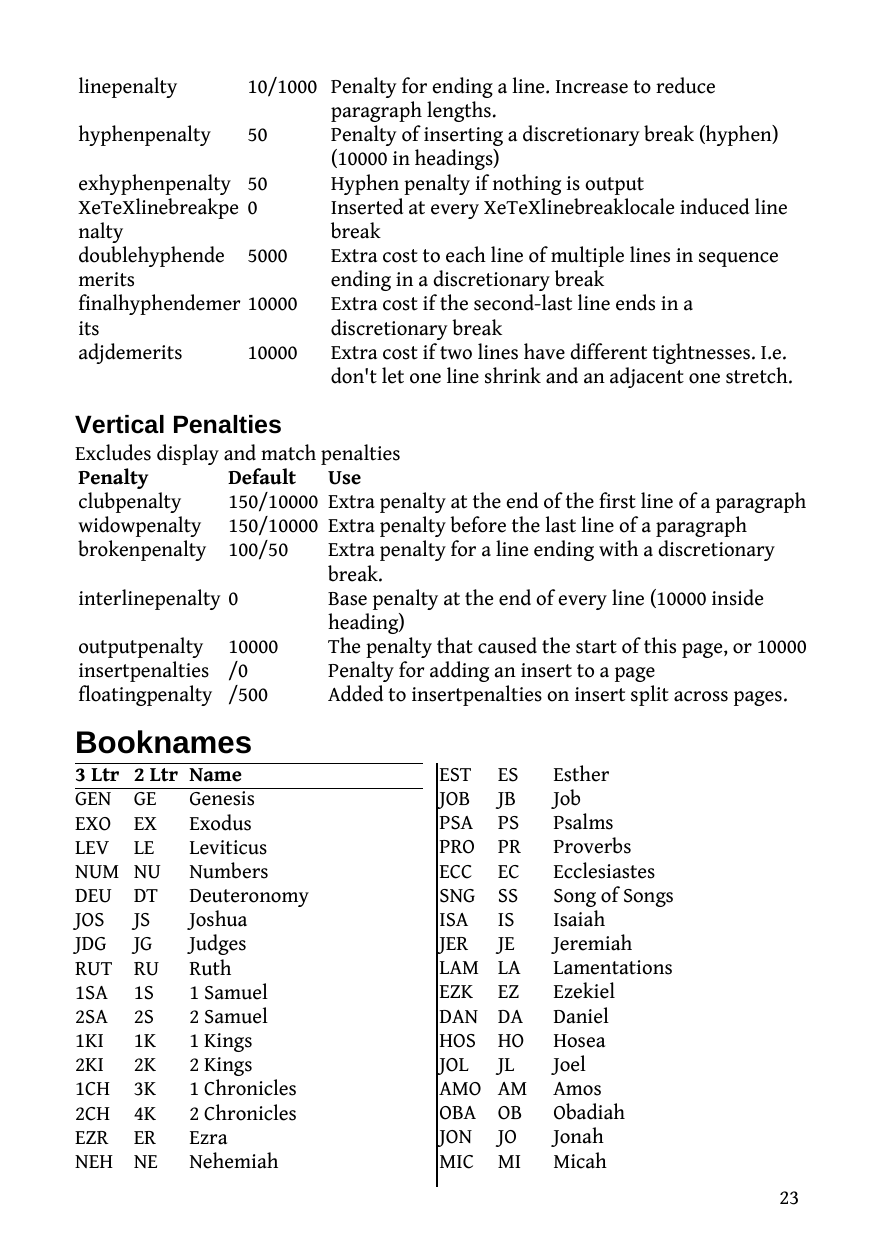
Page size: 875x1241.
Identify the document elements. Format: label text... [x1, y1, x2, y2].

table_cell EC [498, 860, 553, 884]
table_cell Ezra [189, 1126, 423, 1150]
table_cell Extra cost to each line of multiple lines in sequence ending in a discretionary break [328, 244, 796, 292]
table_cell LAM [439, 957, 498, 981]
table_cell Inserted at every XeTeXlinebreaklocale induced line break [328, 196, 796, 244]
table_cell Micah [553, 1150, 787, 1174]
table_cell EZ [498, 981, 553, 1005]
table_cell SNG [439, 884, 498, 908]
table_cell NUM [75, 860, 133, 884]
table_cell Ezekiel [553, 981, 787, 1005]
table_cell finalhyphendemerits [75, 293, 244, 341]
table_header Name [189, 764, 423, 787]
table_cell 1K [134, 1029, 189, 1053]
table_cell AM [498, 1078, 553, 1102]
table_cell Extra penalty before the last line of a paragraph [325, 515, 816, 539]
table_cell EST [439, 763, 498, 787]
table_cell Penalty for adding an insert to a page [325, 660, 816, 684]
table_cell EX [134, 812, 189, 836]
table_cell ER [134, 1126, 189, 1150]
table_cell 2 Chronicles [189, 1102, 423, 1126]
table_cell exhyphenpenalty [75, 172, 244, 196]
table_cell Joshua [189, 909, 423, 933]
table_header 3 Ltr [75, 764, 133, 787]
table_cell DEU [75, 884, 133, 908]
table_cell JOB [439, 788, 498, 812]
table_cell 10000 [244, 341, 328, 389]
table_cell DA [498, 1005, 553, 1029]
table_cell 0 [244, 196, 328, 244]
table_cell HO [498, 1029, 553, 1053]
table_cell hyphenpenalty [75, 123, 244, 172]
table_cell 2CH [75, 1102, 133, 1126]
table_cell Isaiah [553, 908, 787, 932]
table_cell NEH [75, 1150, 133, 1174]
table_cell MI [498, 1150, 553, 1174]
table_cell Extra cost if the second-last line ends in a discretionary break [328, 293, 796, 341]
table_cell Extra cost if two lines have different tightnesses. I.e. don't let one line shrink and an adjacent one stretch. [328, 341, 796, 389]
table_cell 150/10000 [225, 490, 325, 514]
table_cell brokenpenalty [75, 539, 225, 587]
table_cell doublehyphendemerits [75, 244, 244, 292]
table_cell RUT [75, 957, 133, 981]
table_cell Joel [553, 1053, 787, 1077]
table_cell 4K [134, 1102, 189, 1126]
table_cell 50 [244, 172, 328, 196]
table_cell Lamentations [553, 957, 787, 981]
table_cell 1 Chronicles [189, 1078, 423, 1102]
table_cell insertpenalties [75, 660, 225, 684]
table_cell LA [498, 957, 553, 981]
table_cell Exodus [189, 812, 423, 836]
table_cell Jeremiah [553, 933, 787, 957]
table_cell JDG [75, 933, 133, 957]
table_cell 10000 [244, 293, 328, 341]
table_cell PRO [439, 836, 498, 860]
table_cell GE [134, 789, 189, 812]
table_header Default [225, 466, 325, 490]
table_cell Psalms [553, 812, 787, 836]
table_cell Hyphen penalty if nothing is output [328, 172, 796, 196]
table_cell OBA [439, 1102, 498, 1126]
table_cell 5000 [244, 244, 328, 292]
table_header Penalty [75, 466, 225, 490]
table_cell 50 [244, 123, 328, 172]
table_cell Numbers [189, 860, 423, 884]
table_cell 10/1000 [244, 75, 328, 123]
table_cell Ruth [189, 957, 423, 981]
table_cell JL [498, 1053, 553, 1077]
table_cell HOS [439, 1029, 498, 1053]
table_cell JOL [439, 1053, 498, 1077]
table_cell JOS [75, 909, 133, 933]
table_cell clubpenalty [75, 490, 225, 514]
table_cell ECC [439, 860, 498, 884]
table_header 2 Ltr [134, 764, 189, 787]
table_cell Nehemiah [189, 1150, 423, 1174]
table_cell Base penalty at the end of every line (10000 inside heading) [325, 587, 816, 635]
table_cell JO [498, 1126, 553, 1150]
table_cell 2 Kings [189, 1054, 423, 1078]
list Excludes display and match penalties [75, 442, 799, 466]
table_cell Song of Songs [553, 884, 787, 908]
table_cell ISA [439, 908, 498, 932]
table_cell The penalty that caused the start of this page, or 10000 [325, 635, 816, 659]
table_cell MIC [439, 1150, 498, 1174]
table_cell JS [134, 909, 189, 933]
table_cell Job [553, 788, 787, 812]
table_cell 100/50 [225, 539, 325, 587]
table_cell 1SA [75, 981, 133, 1005]
table_cell Judges [189, 933, 423, 957]
subtitle Booknames [75, 724, 799, 760]
table_cell 1 Kings [189, 1029, 423, 1053]
table_cell widowpenalty [75, 515, 225, 539]
table_cell AMO [439, 1078, 498, 1102]
table_cell interlinepenalty [75, 587, 225, 635]
table_cell PS [498, 812, 553, 836]
table_cell 2K [134, 1054, 189, 1078]
table_cell DT [134, 884, 189, 908]
table_cell JON [439, 1126, 498, 1150]
table_cell JER [439, 933, 498, 957]
table_cell IS [498, 908, 553, 932]
table_cell linepenalty [75, 75, 244, 123]
table_cell /0 [225, 660, 325, 684]
table_cell /500 [225, 684, 325, 708]
table_cell SS [498, 884, 553, 908]
table_cell 1S [134, 981, 189, 1005]
table_cell JG [134, 933, 189, 957]
table_cell ES [498, 763, 553, 787]
table_cell 10000 [225, 635, 325, 659]
table_cell LEV [75, 836, 133, 860]
table_cell EXO [75, 812, 133, 836]
table_cell Proverbs [553, 836, 787, 860]
table_cell Amos [553, 1078, 787, 1102]
table_cell 1CH [75, 1078, 133, 1102]
table_cell JE [498, 933, 553, 957]
table_cell Penalty of inserting a discretionary break (hyphen) (10000 in headings) [328, 123, 796, 172]
table_cell DAN [439, 1005, 498, 1029]
table_cell Extra penalty for a line ending with a discretionary break. [325, 539, 816, 587]
table_cell NE [134, 1150, 189, 1174]
table_cell XeTeXlinebreakpenalty [75, 196, 244, 244]
table_cell EZR [75, 1126, 133, 1150]
table_cell GEN [75, 789, 133, 812]
table_cell Genesis [189, 789, 423, 812]
table_cell JB [498, 788, 553, 812]
table_cell Daniel [553, 1005, 787, 1029]
table_cell floatingpenalty [75, 684, 225, 708]
table_cell 1 Samuel [189, 981, 423, 1005]
table_cell 2S [134, 1005, 189, 1029]
table_cell Esther [553, 763, 787, 787]
table_cell 150/10000 [225, 515, 325, 539]
table_cell OB [498, 1102, 553, 1126]
table_cell Penalty for ending a line. Increase to reduce paragraph lengths. [328, 75, 796, 123]
table_cell adjdemerits [75, 341, 244, 389]
table_cell NU [134, 860, 189, 884]
table_cell 2SA [75, 1005, 133, 1029]
table_cell 1KI [75, 1029, 133, 1053]
table_cell Ecclesiastes [553, 860, 787, 884]
table_cell RU [134, 957, 189, 981]
table_cell 0 [225, 587, 325, 635]
table_cell EZK [439, 981, 498, 1005]
table_cell PR [498, 836, 553, 860]
table_cell Added to insertpenalties on insert split across pages. [325, 684, 816, 708]
subtitle Vertical Penalties [75, 410, 799, 439]
table_cell outputpenalty [75, 635, 225, 659]
table_cell 3K [134, 1078, 189, 1102]
table_cell PSA [439, 812, 498, 836]
table_cell Hosea [553, 1029, 787, 1053]
table_cell Jonah [553, 1126, 787, 1150]
table_cell LE [134, 836, 189, 860]
table_cell Deuteronomy [189, 884, 423, 908]
table_cell Leviticus [189, 836, 423, 860]
table_cell 2 Samuel [189, 1005, 423, 1029]
table_cell Extra penalty at the end of the first line of a paragraph [325, 490, 816, 514]
table_cell 2KI [75, 1054, 133, 1078]
table_header Use [325, 466, 816, 490]
table_cell Obadiah [553, 1102, 787, 1126]
